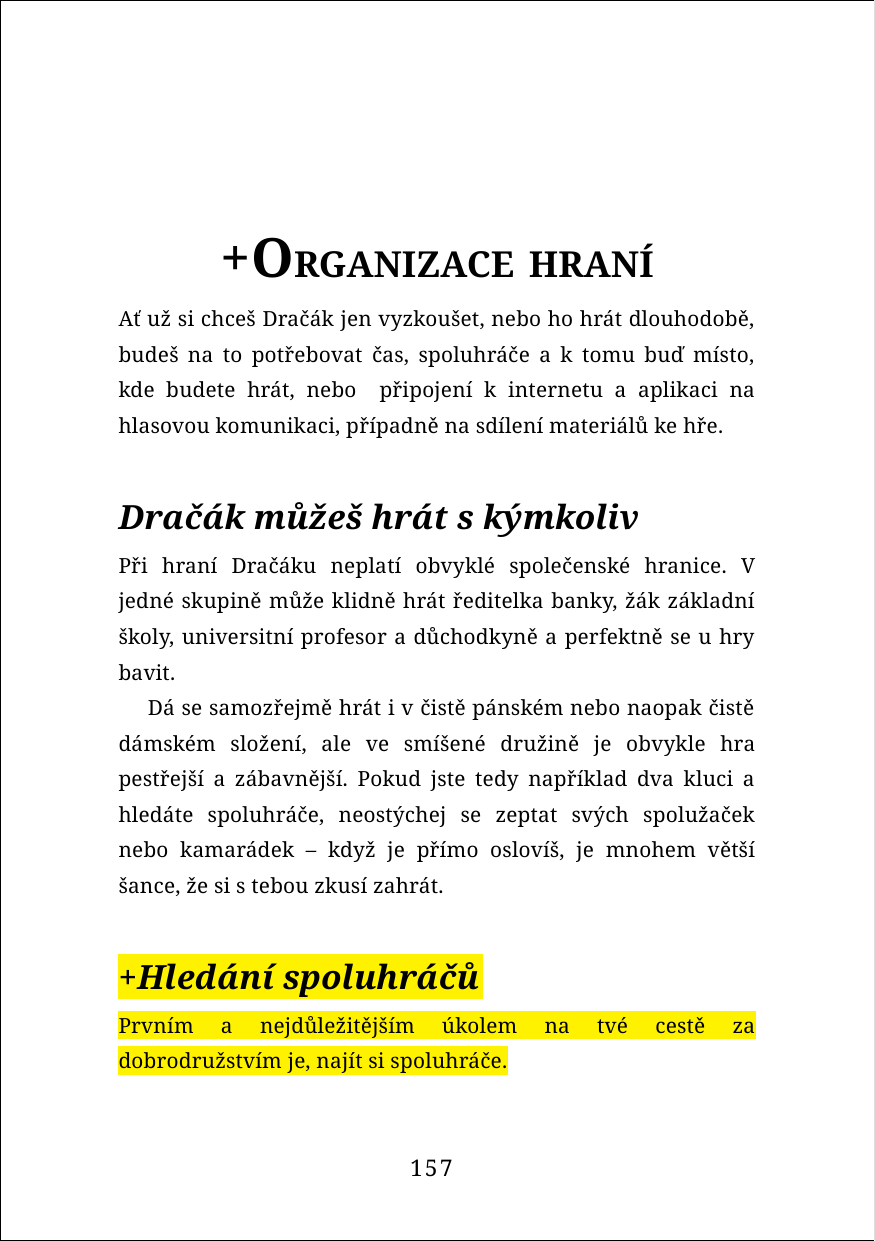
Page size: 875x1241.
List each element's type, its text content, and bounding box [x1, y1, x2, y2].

text Při hraní Dračáku neplatí obvyklé společenské hranice. V jedné skupině může klidně hrát ředitelka banky, žák základní školy, universitní profesor a důchodkyně a perfektně se u hry bavit. Dá se samozřejmě hrát i v čistě pánském nebo naopak čistě dámském složení, ale ve smíšené družině je obvykle hra pestřejší a zábavnější. Pokud jste tedy například dva kluci a hledáte spoluhráče, neostýchej se zeptat svých spolužaček nebo kamarádek – když je přímo oslovíš, je mnohem větší šance, že si s tebou zkusí zahrát. [118, 551, 756, 899]
subtitle +Organizace hraní [118, 219, 756, 293]
text Ať už si chceš Dračák jen vyzkoušet, nebo ho hrát dlouhodobě, budeš na to potřebovat čas, spoluhráče a k tomu buď místo, kde budete hrát, nebo připojení k internetu a aplikaci na hlasovou komunikaci, případně na sdílení materiálů ke hře. [118, 304, 756, 439]
subtitle Dračák můžeš hrát s kýmkoliv [118, 494, 756, 539]
subtitle +Hledání spoluhráčů [118, 954, 756, 999]
text Prvním a nejdůležitějším úkolem na tvé cestě za dobrodružstvím je, najít si spoluhráče. [118, 1011, 756, 1075]
